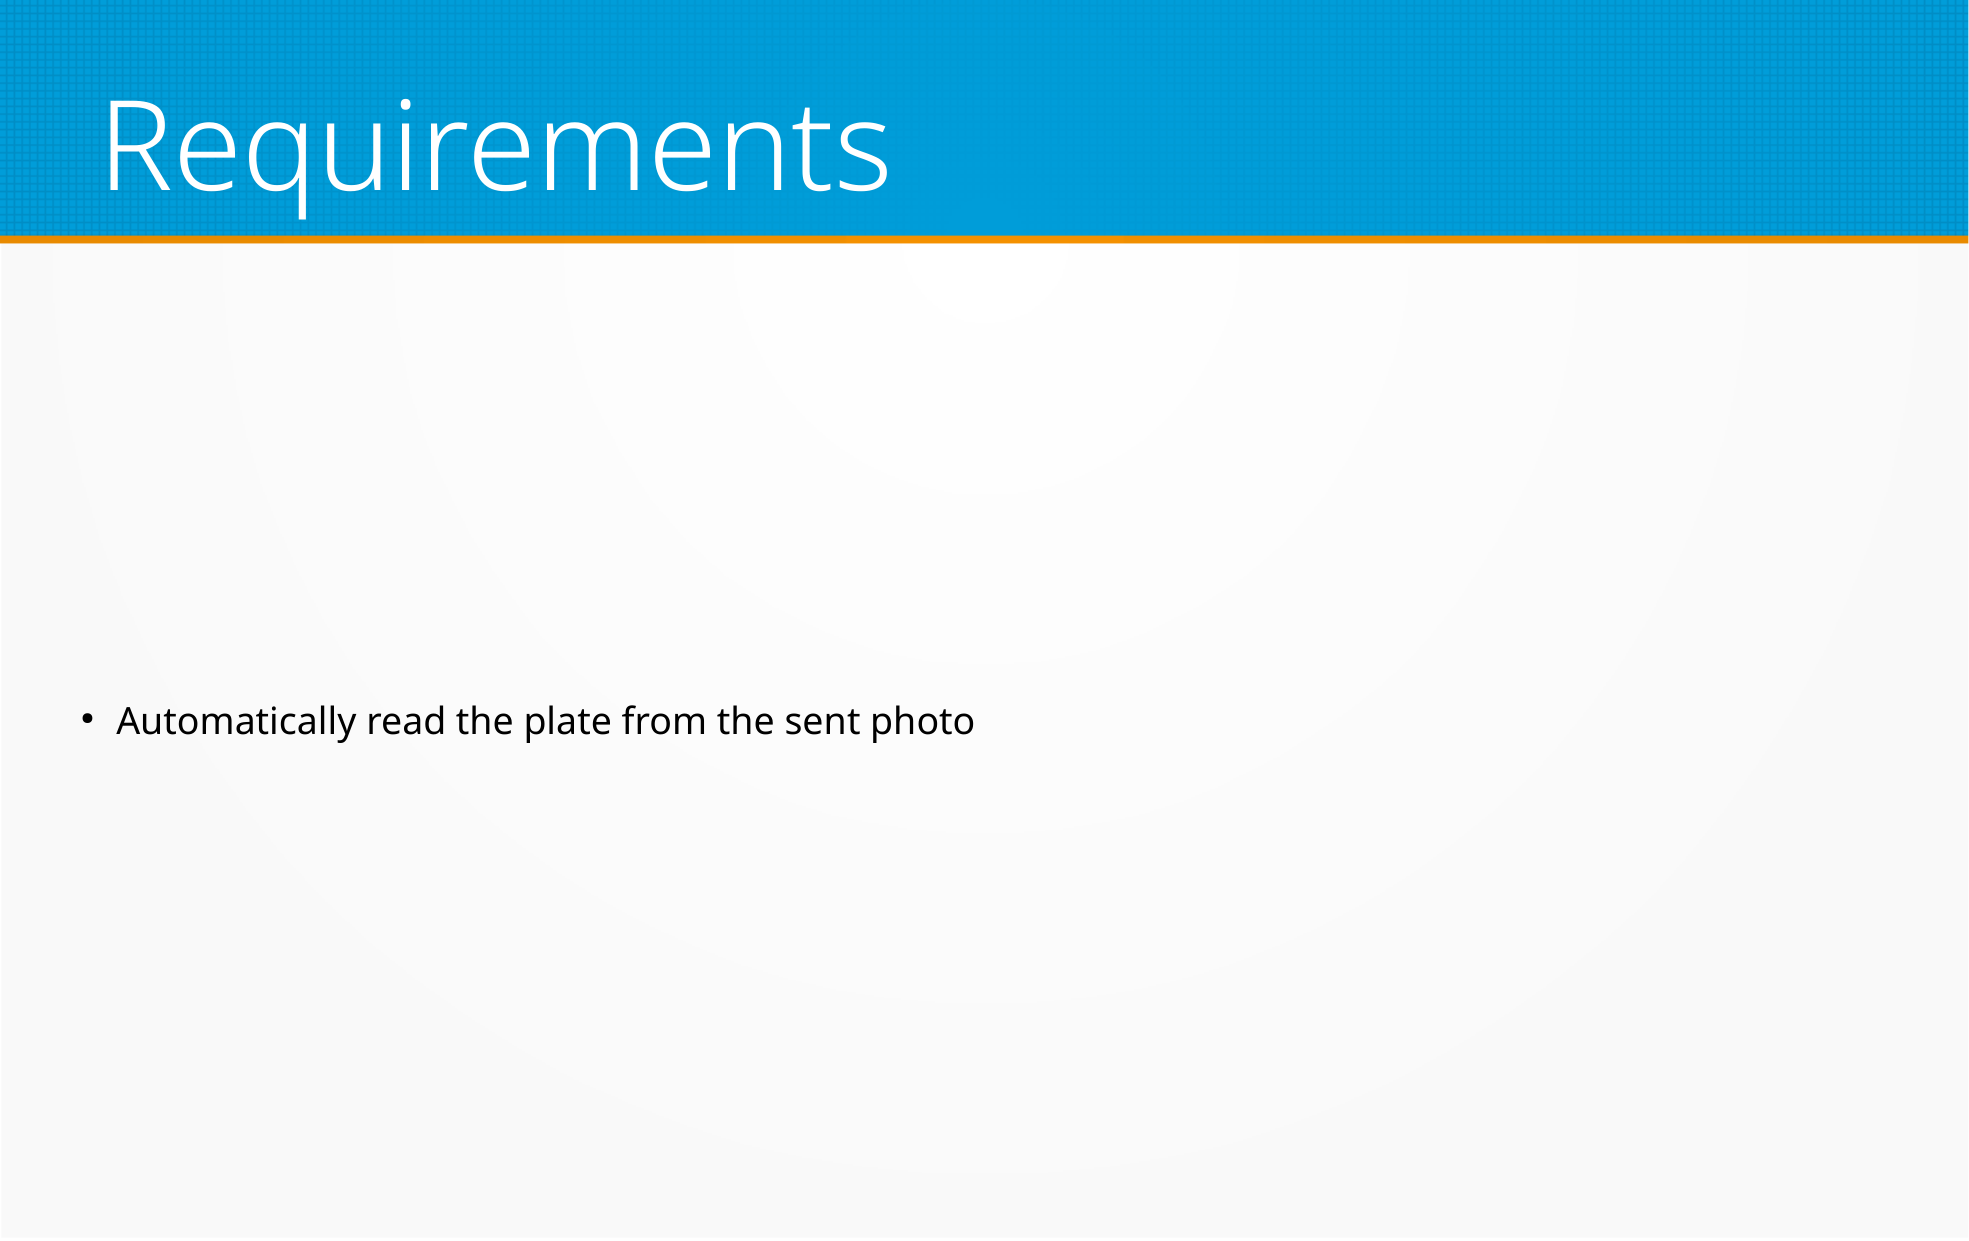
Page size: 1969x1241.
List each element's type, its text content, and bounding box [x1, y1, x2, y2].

title Requirements [98, 19, 1870, 227]
picture [0, 236, 1969, 1241]
text_box Automatically read the plate from the sent photo [75, 345, 1816, 1096]
